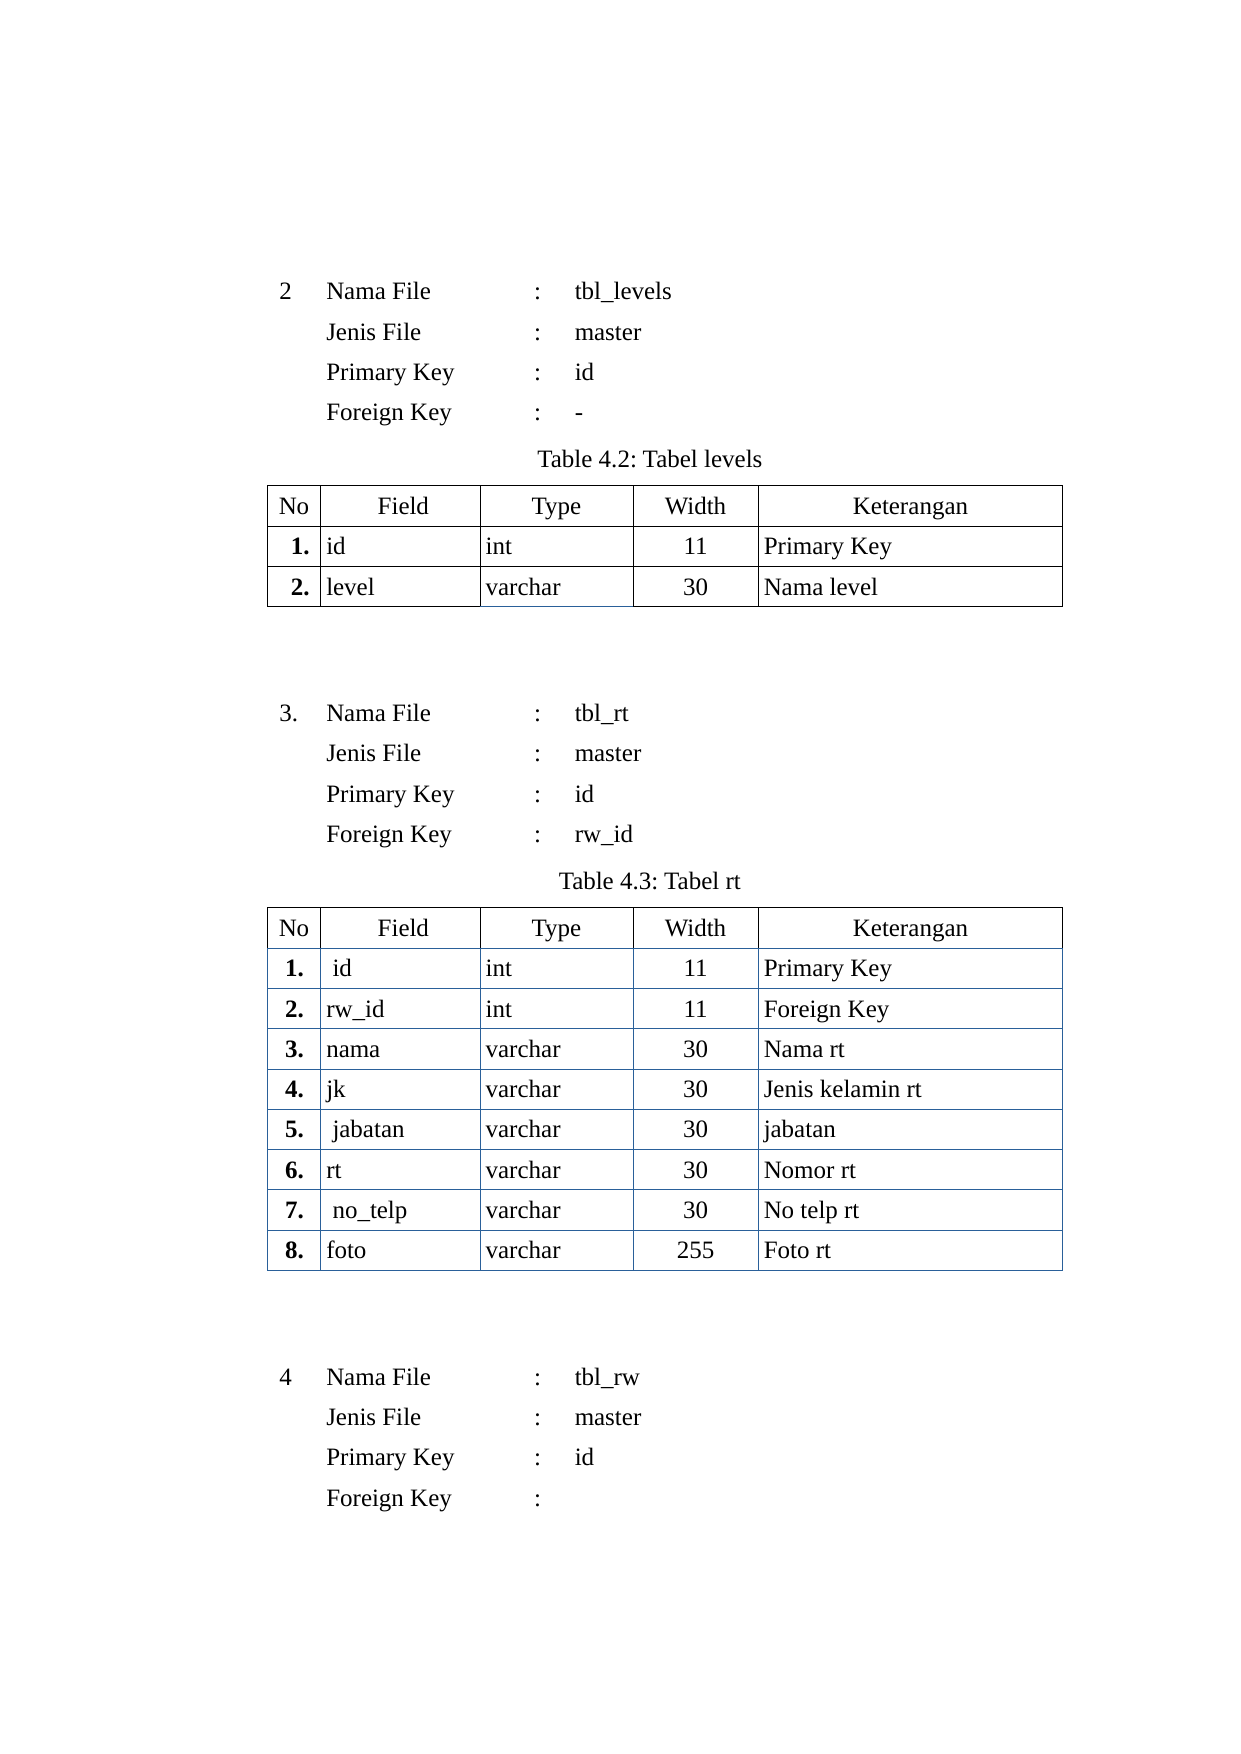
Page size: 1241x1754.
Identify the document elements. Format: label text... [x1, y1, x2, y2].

table_cell [569, 1477, 1062, 1517]
table_cell [268, 1150, 320, 1189]
table_header : [528, 271, 569, 311]
table_cell int [481, 989, 633, 1028]
table_cell foto [321, 1231, 480, 1270]
table_cell No telp rt [759, 1190, 1062, 1230]
table_cell id [569, 351, 1062, 391]
table_cell Jenis kelamin rt [759, 1070, 1062, 1109]
table_header 4 [274, 1356, 320, 1397]
table_cell [274, 391, 320, 432]
table_header No [268, 486, 320, 526]
table_cell : [528, 351, 569, 391]
table_cell Primary Key [320, 1437, 528, 1477]
table_cell [274, 813, 320, 853]
table_cell Foreign Key [320, 813, 528, 853]
table_cell : [528, 1437, 569, 1477]
table_cell 11 [634, 989, 758, 1028]
table_cell : [528, 813, 569, 853]
table_cell [274, 1437, 320, 1477]
table_cell 30 [634, 1110, 758, 1149]
table_header 3. [274, 693, 320, 733]
table_header Field [321, 486, 480, 526]
table_cell Foto rt [759, 1231, 1062, 1270]
table_cell Jenis File [320, 311, 528, 351]
table_cell level [321, 567, 480, 606]
table_cell [274, 1397, 320, 1437]
table_cell varchar [481, 1110, 633, 1149]
table_cell varchar [481, 1070, 633, 1109]
table_header Width [634, 486, 758, 526]
table_cell jabatan [759, 1110, 1062, 1149]
table_cell rw_id [569, 813, 1062, 853]
table_header No [268, 908, 320, 947]
table_cell id [321, 949, 480, 988]
table_cell int [481, 527, 633, 566]
table_header Nama File [320, 1356, 528, 1397]
table_cell [268, 949, 320, 988]
table_cell Primary Key [759, 949, 1062, 988]
table_cell id [569, 773, 1062, 813]
table_cell 30 [634, 1029, 758, 1068]
table_cell 11 [634, 949, 758, 988]
table_header tbl_rt [569, 693, 1062, 733]
table_header Width [634, 908, 758, 947]
table_cell [274, 733, 320, 773]
table_header Type [481, 908, 633, 947]
table_cell - [569, 391, 1062, 432]
table_header tbl_levels [569, 271, 1062, 311]
table_cell nama [321, 1029, 480, 1068]
table_cell no_telp [321, 1190, 480, 1230]
table_header Keterangan [759, 486, 1062, 526]
table_cell Primary Key [320, 773, 528, 813]
table_cell [268, 1110, 320, 1149]
table_cell 30 [634, 567, 758, 606]
table_cell Foreign Key [320, 1477, 528, 1517]
table_cell rt [321, 1150, 480, 1189]
table_header tbl_rw [569, 1356, 1062, 1397]
table_cell id [569, 1437, 1062, 1477]
table_header Nama File [320, 271, 528, 311]
table_cell 11 [634, 527, 758, 566]
table_cell Primary Key [320, 351, 528, 391]
table_cell [274, 351, 320, 391]
table_cell varchar [481, 1150, 633, 1189]
text Table 4.3: Tabel rt [236, 866, 1063, 895]
table_header Keterangan [759, 908, 1062, 947]
table_cell : [528, 733, 569, 773]
table_cell varchar [481, 1190, 633, 1230]
table_cell [268, 1190, 320, 1230]
table_header 2 [274, 271, 320, 311]
table_cell Primary Key [759, 527, 1062, 566]
table_cell : [528, 1477, 569, 1517]
table_cell Jenis File [320, 1397, 528, 1437]
table_header Type [481, 486, 633, 526]
table_cell Nama rt [759, 1029, 1062, 1068]
table_cell [268, 1029, 320, 1068]
table_cell master [569, 733, 1062, 773]
table_cell : [528, 391, 569, 432]
table_cell jk [321, 1070, 480, 1109]
table_cell Nomor rt [759, 1150, 1062, 1189]
table_cell jabatan [321, 1110, 480, 1149]
table_cell Nama level [759, 567, 1062, 606]
table_header Nama File [320, 693, 528, 733]
table_cell varchar [481, 1231, 633, 1270]
table_header Field [321, 908, 480, 947]
table_cell : [528, 311, 569, 351]
table_cell master [569, 311, 1062, 351]
table_cell rw_id [321, 989, 480, 1028]
table_cell 30 [634, 1150, 758, 1189]
table_cell [268, 1231, 320, 1270]
table_cell [274, 311, 320, 351]
table_cell Foreign Key [320, 391, 528, 432]
table_cell : [528, 1397, 569, 1437]
table_cell varchar [481, 567, 633, 606]
table_header : [528, 693, 569, 733]
table_cell [268, 527, 320, 566]
text Table 4.2: Tabel levels [236, 444, 1063, 473]
table_cell master [569, 1397, 1062, 1437]
table_cell varchar [481, 1029, 633, 1068]
table_cell [268, 989, 320, 1028]
table_cell [268, 567, 320, 606]
table_cell Jenis File [320, 733, 528, 773]
table_cell int [481, 949, 633, 988]
table_cell 30 [634, 1070, 758, 1109]
table_cell [274, 773, 320, 813]
table_cell 255 [634, 1231, 758, 1270]
table_cell 30 [634, 1190, 758, 1230]
table_cell [274, 1477, 320, 1517]
table_cell [268, 1070, 320, 1109]
table_cell Foreign Key [759, 989, 1062, 1028]
table_cell : [528, 773, 569, 813]
table_cell id [321, 527, 480, 566]
table_header : [528, 1356, 569, 1397]
